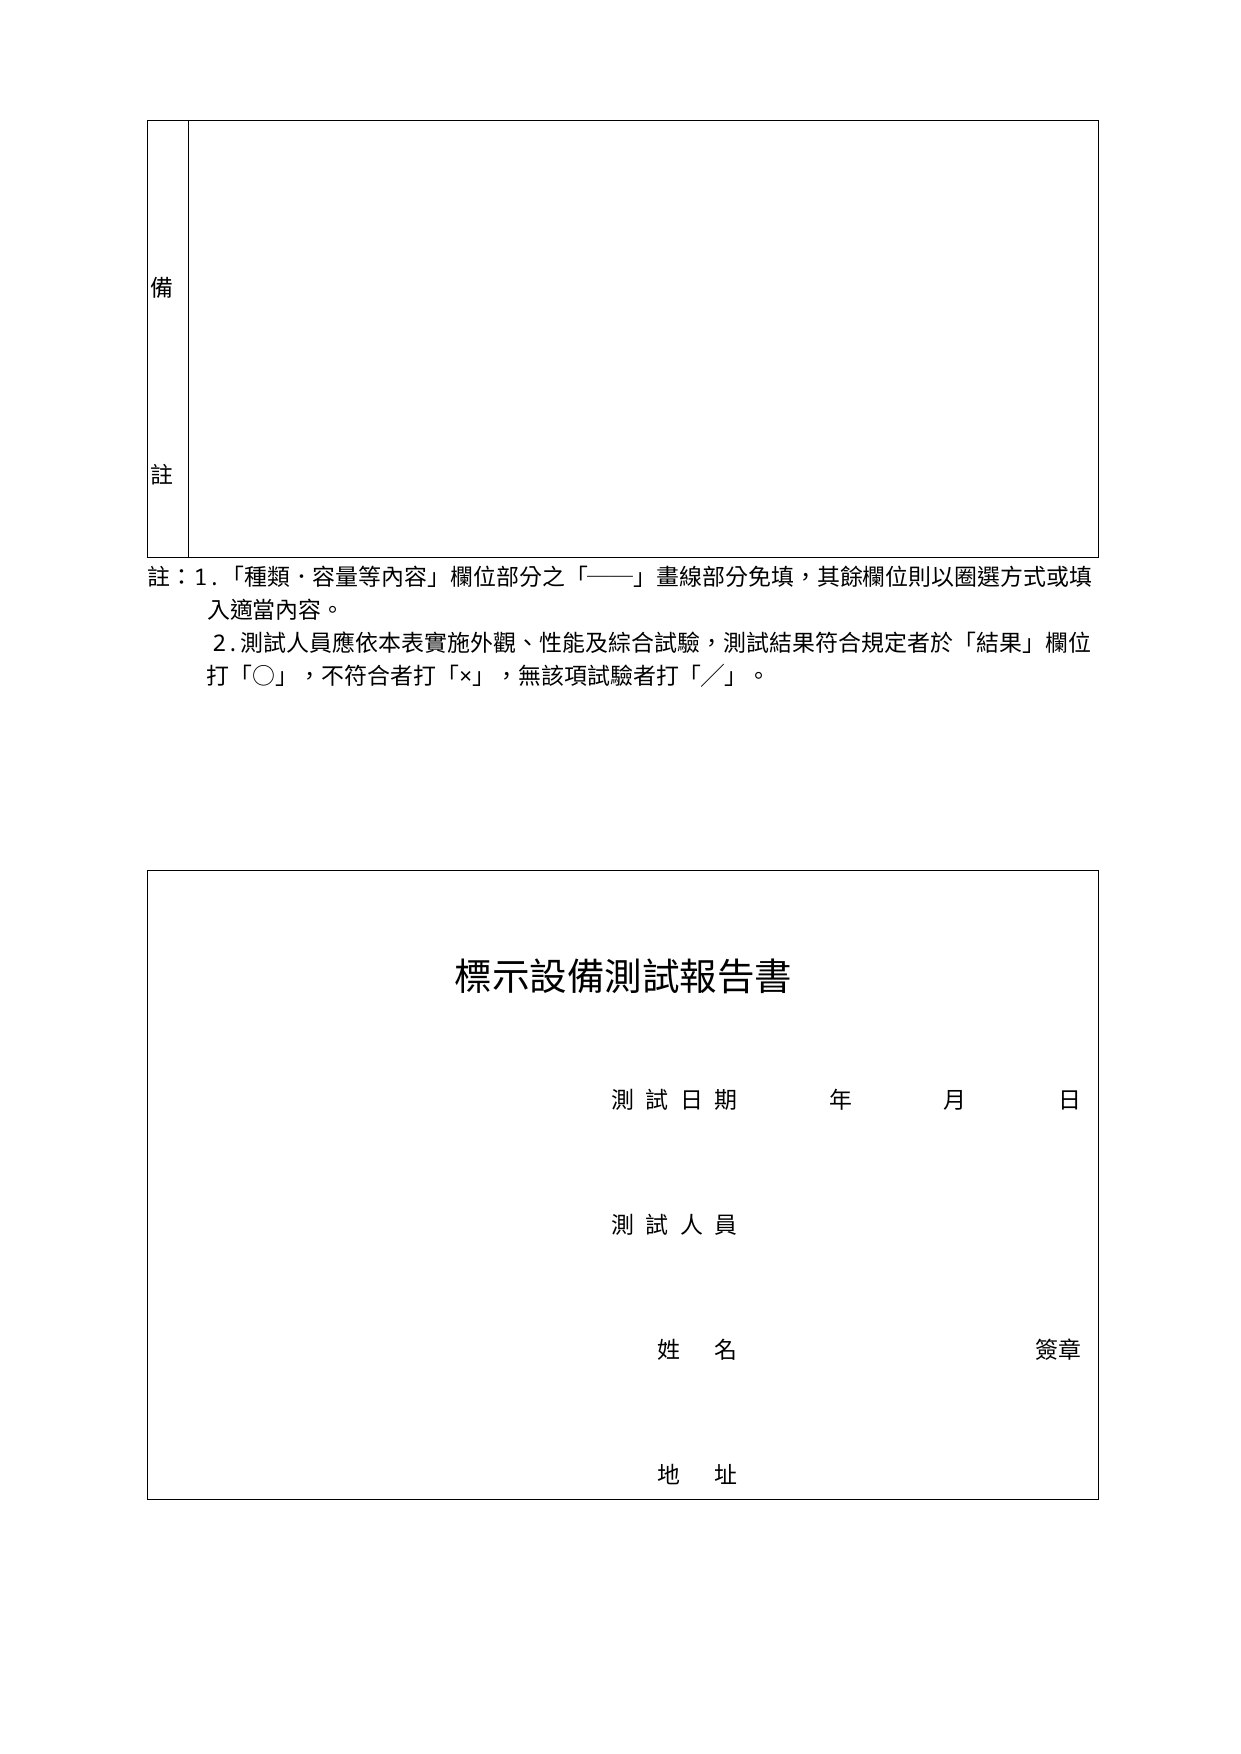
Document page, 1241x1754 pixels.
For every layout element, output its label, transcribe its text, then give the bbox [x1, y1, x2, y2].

table_cell [189, 121, 1098, 557]
table_cell 地 址 [602, 1374, 1098, 1499]
table_cell [148, 1249, 602, 1374]
table_cell 姓 名 簽章 [602, 1249, 1098, 1374]
table_cell [148, 1007, 602, 1124]
table_cell [148, 1124, 602, 1249]
table_cell 測 試 人 員 [602, 1124, 1098, 1249]
table_cell 測 試 日 期 年 月 日 [602, 1007, 1098, 1124]
text 2.測試人員應依本表實施外觀、性能及綜合試驗，測試結果符合規定者於「結果」欄位打「○」，不符合者打「×」，無該項試驗者打「╱」。 [171, 625, 1092, 692]
table_cell [148, 1374, 602, 1499]
table_cell 備 註 [148, 121, 188, 557]
table_header 標示設備測試報告書 [148, 871, 1098, 1007]
text 註：1.「種類．容量等內容」欄位部分之「──」畫線部分免填，其餘欄位則以圈選方式或填入適當內容。 [148, 558, 1092, 625]
